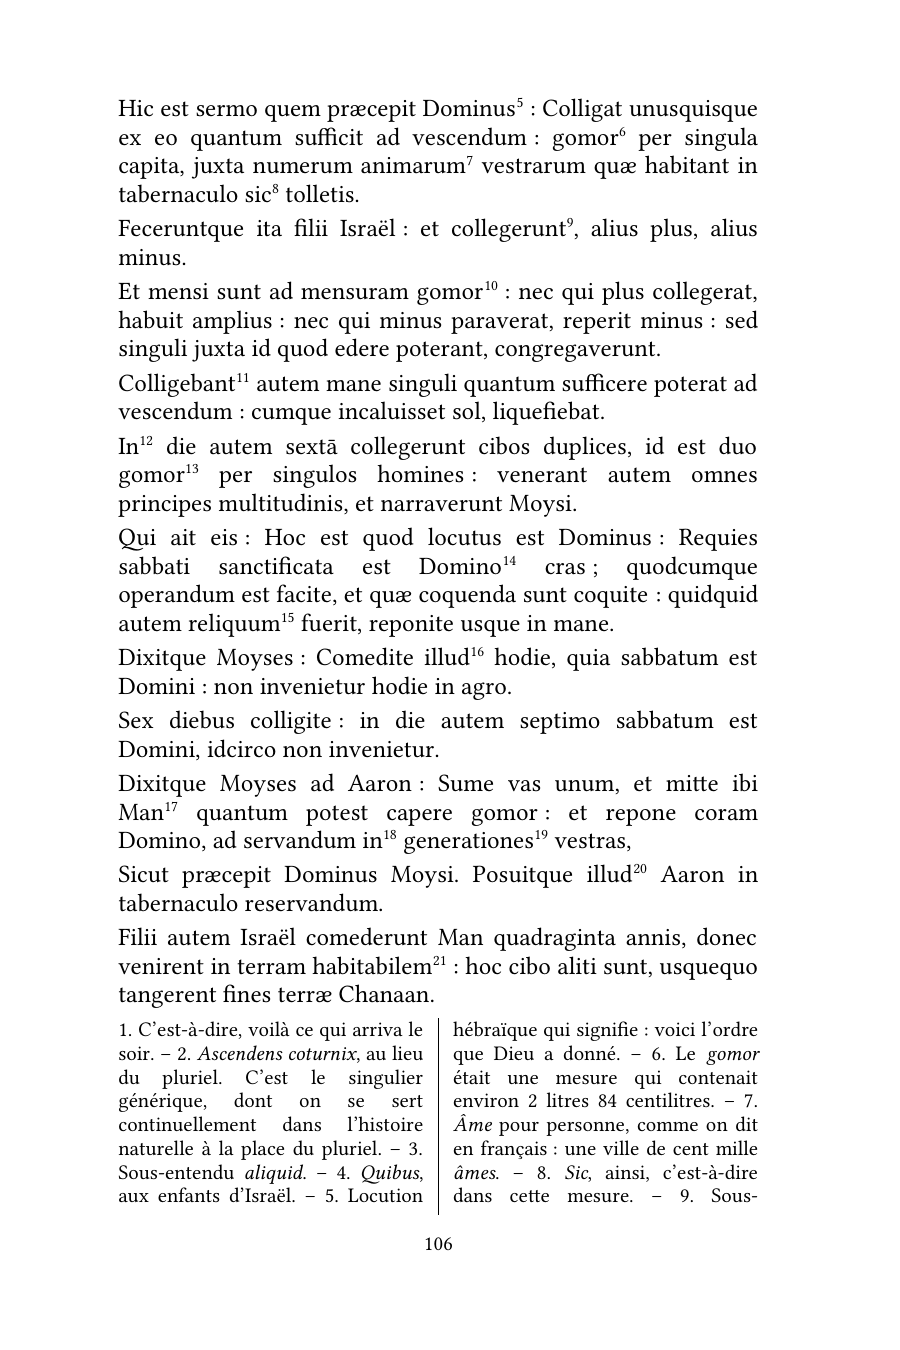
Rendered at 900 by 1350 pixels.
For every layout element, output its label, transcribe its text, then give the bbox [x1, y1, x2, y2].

text Et mensi sunt ad mensuram gomor10 : nec qui plus collegerat, habuit amplius : nec qui minus paraverat, reperit minus : sed singuli juxta id quod edere poterant, congregaverunt. [118, 277, 758, 363]
text Hic est sermo quem præcepit Dominus5 : Colligat unusquisque ex eo quantum sufficit ad vescendum : gomor6 per singula capita, juxta numerum animarum7 vestrarum quæ habitant in tabernaculo sic8 tolletis. [118, 94, 758, 209]
text Dixitque Moyses : Comedite illud16 hodie, quia sabbatum est Domini : non invenietur hodie in agro. [118, 643, 758, 700]
text Colligebant11 autem mane singuli quantum sufficere poterat ad vescendum : cumque incaluisset sol, liquefiebat. [118, 369, 758, 426]
text In12 die autem sextā collegerunt cibos duplices, id est duo gomor13 per singulos homines : venerant autem omnes principes multitudinis, et narraverunt Moysi. [118, 432, 758, 517]
text hébraïque qui signifie : voici l’ordre que Dieu a donné. – 6. Le gomor était une mesure qui contenait environ 2 litres 84 centilitres. – 7. Âme pour personne, comme on dit en français : une ville de cent mille âmes. – 8. Sic, ainsi, c’est-à-dire dans cette mesure. – 9. Sous- [453, 1018, 758, 1208]
text Sex diebus colligite : in die autem septimo sabbatum est Domini, idcirco non invenietur. [118, 706, 758, 763]
text Sicut præcepit Dominus Moysi. Posuitque illud20 Aaron in tabernaculo reservandum. [118, 861, 758, 918]
text Feceruntque ita filii Israël : et collegerunt9, alius plus, alius minus. [118, 214, 758, 272]
text 1. C’est-à-dire, voilà ce qui arriva le soir. – 2. Ascendens coturnix, au lieu du pluriel. C’est le singulier générique, dont on se sert continuellement dans l’histoire naturelle à la place du pluriel. – 3. Sous-entendu aliquid. – 4. Quibus, aux enfants d’Israël. – 5. Locution [118, 1018, 423, 1208]
text Qui ait eis : Hoc est quod locutus est Dominus : Requies sabbati sanctificata est Domino14 cras ; quodcumque operandum est facite, et quæ coquenda sunt coquite : quidquid autem reliquum15 fuerit, reponite usque in mane. [118, 523, 758, 637]
text Dixitque Moyses ad Aaron : Sume vas unum, et mitte ibi Man17 quantum potest capere gomor : et repone coram Domino, ad servandum in18 generationes19 vestras, [118, 769, 758, 855]
text Filii autem Israël comederunt Man quadraginta annis, donec venirent in terram habitabilem21 : hoc cibo aliti sunt, usquequo tangerent fines terræ Chanaan. [118, 923, 758, 1009]
